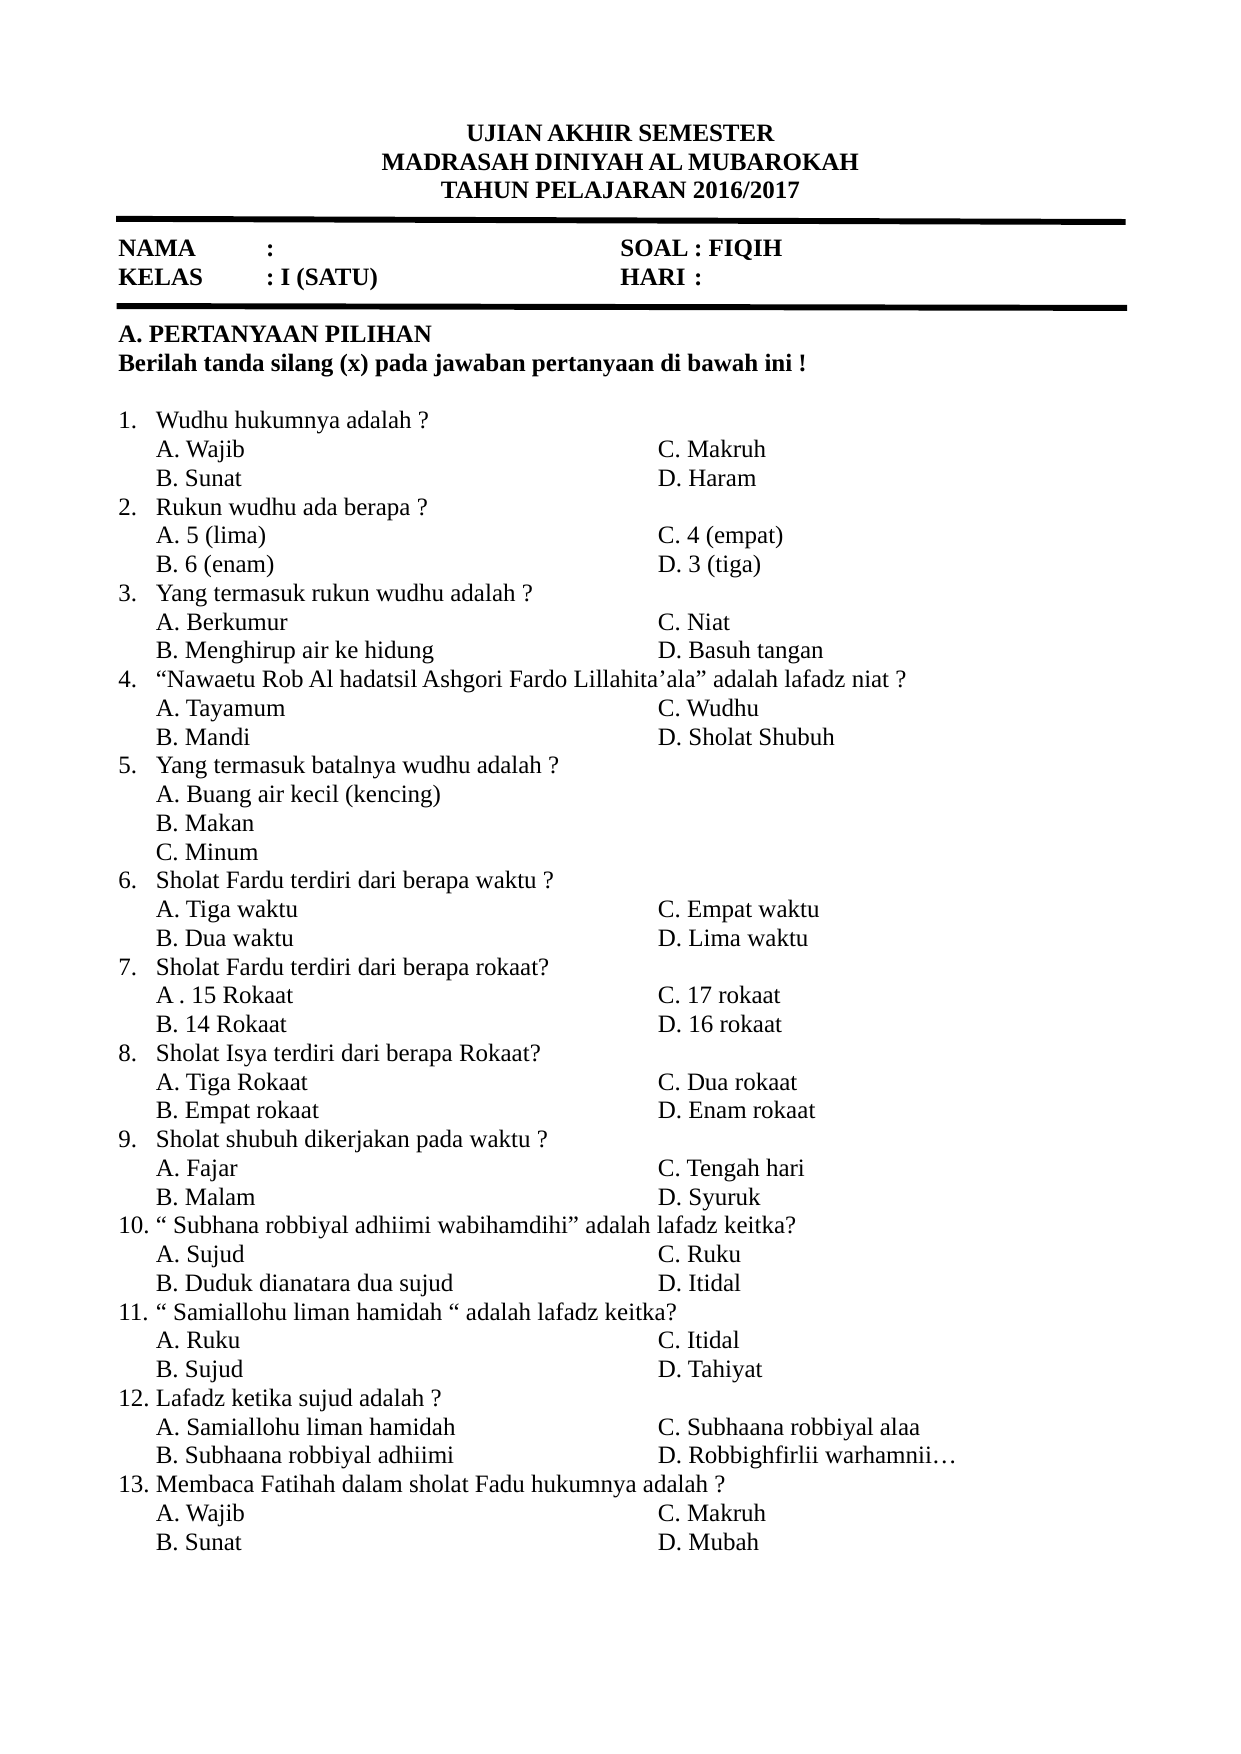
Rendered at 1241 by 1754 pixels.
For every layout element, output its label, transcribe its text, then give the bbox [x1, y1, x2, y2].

text B. 6 (enam) [118, 549, 620, 578]
text B. Mandi [118, 722, 620, 751]
text C. Subhaana robbiyal alaa [620, 1412, 1122, 1441]
text D. 16 rokaat [620, 1009, 1122, 1038]
text 5. Yang termasuk batalnya wudhu adalah ? [118, 751, 1122, 779]
text C. Makruh [620, 1498, 1122, 1527]
text 13. Membaca Fatihah dalam sholat Fadu hukumnya adalah ? [118, 1469, 1122, 1498]
text D. Tahiyat [620, 1354, 1122, 1383]
text C. Makruh [620, 434, 1122, 463]
text D. Robbighfirlii warhamnii… [620, 1441, 1122, 1469]
text NAMA : [118, 233, 620, 262]
text A. Fajar [118, 1153, 620, 1182]
text D. 3 (tiga) [620, 549, 1122, 578]
text A. Buang air kecil (kencing) [118, 779, 1122, 808]
text B. Sujud [118, 1354, 620, 1383]
text B. 14 Rokaat [118, 1009, 620, 1038]
text A. 5 (lima) [118, 521, 620, 549]
text 1. Wudhu hukumnya adalah ? [118, 406, 1122, 434]
text A. Tiga waktu [118, 894, 620, 923]
text 12. Lafadz ketika sujud adalah ? [118, 1383, 1122, 1412]
text A. Sujud [118, 1239, 620, 1268]
text B. Empat rokaat [118, 1096, 620, 1124]
text C. Dua rokaat [620, 1067, 1122, 1096]
text A. Berkumur [118, 607, 620, 636]
text UJIAN AKHIR SEMESTER [118, 118, 1122, 147]
text B. Subhaana robbiyal adhiimi [118, 1441, 620, 1469]
text HARI : [620, 262, 1122, 291]
text Berilah tanda silang (x) pada jawaban pertanyaan di bawah ini ! [118, 348, 1122, 377]
text C. Tengah hari [620, 1153, 1122, 1182]
text C. Wudhu [620, 693, 1122, 722]
text B. Menghirup air ke hidung [118, 636, 620, 664]
text 10. “ Subhana robbiyal adhiimi wabihamdihi” adalah lafadz keitka? [118, 1211, 1122, 1239]
text 4. “Nawaetu Rob Al hadatsil Ashgori Fardo Lillahita’ala” adalah lafadz niat ? [118, 664, 1122, 693]
text A. Wajib [118, 434, 620, 463]
text B. Duduk dianatara dua sujud [118, 1268, 620, 1297]
text D. Haram [620, 463, 1122, 492]
text 2. Rukun wudhu ada berapa ? [118, 492, 1122, 521]
text 11. “ Samiallohu liman hamidah “ adalah lafadz keitka? [118, 1297, 1122, 1326]
text D. Syuruk [620, 1182, 1122, 1211]
text A. Samiallohu liman hamidah [118, 1412, 620, 1441]
text SOAL : FIQIH [620, 233, 1122, 262]
text A. Wajib [118, 1498, 620, 1527]
text A . 15 Rokaat [118, 981, 620, 1009]
text C. 17 rokaat [620, 981, 1122, 1009]
text 7. Sholat Fardu terdiri dari berapa rokaat? [118, 952, 1122, 981]
text B. Sunat [118, 463, 620, 492]
text D. Lima waktu [620, 923, 1122, 952]
text C. Itidal [620, 1326, 1122, 1354]
text A. PERTANYAAN PILIHAN [118, 319, 1122, 348]
text C. Ruku [620, 1239, 1122, 1268]
text D. Mubah [620, 1527, 1122, 1556]
text A. Tayamum [118, 693, 620, 722]
text B. Sunat [118, 1527, 620, 1556]
text 6. Sholat Fardu terdiri dari berapa waktu ? [118, 866, 1122, 894]
text KELAS : I (SATU) [118, 262, 620, 291]
text D. Sholat Shubuh [620, 722, 1122, 751]
text B. Dua waktu [118, 923, 620, 952]
text D. Itidal [620, 1268, 1122, 1297]
text C. Minum [118, 837, 1122, 866]
text 8. Sholat Isya terdiri dari berapa Rokaat? [118, 1038, 1122, 1067]
text C. 4 (empat) [620, 521, 1122, 549]
text A. Ruku [118, 1326, 620, 1354]
text 3. Yang termasuk rukun wudhu adalah ? [118, 578, 1122, 607]
text D. Basuh tangan [620, 636, 1122, 664]
text 9. Sholat shubuh dikerjakan pada waktu ? [118, 1124, 1122, 1153]
text TAHUN PELAJARAN 2016/2017 [118, 176, 1122, 204]
text D. Enam rokaat [620, 1096, 1122, 1124]
text C. Empat waktu [620, 894, 1122, 923]
text MADRASAH DINIYAH AL MUBAROKAH [118, 147, 1122, 176]
text A. Tiga Rokaat [118, 1067, 620, 1096]
text B. Makan [118, 808, 1122, 837]
text C. Niat [620, 607, 1122, 636]
text B. Malam [118, 1182, 620, 1211]
